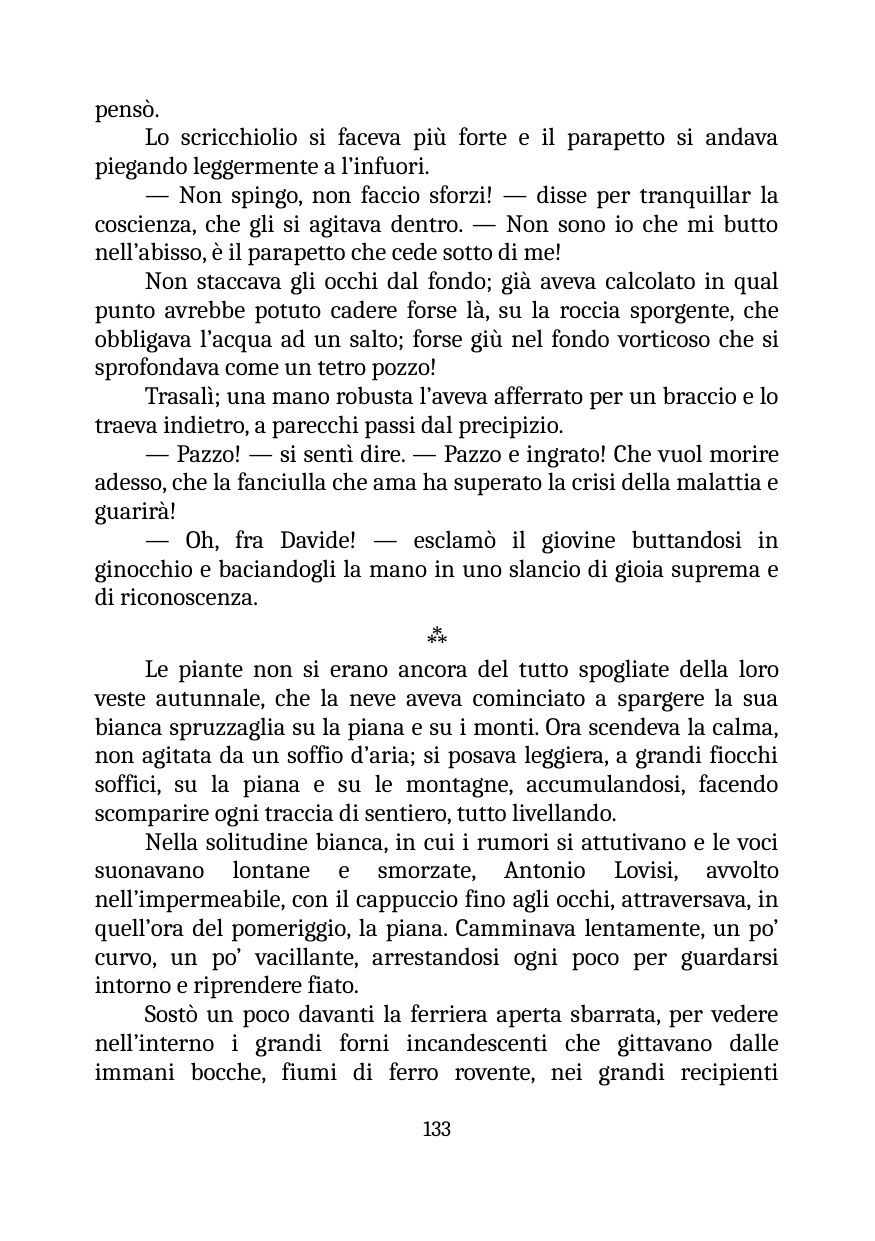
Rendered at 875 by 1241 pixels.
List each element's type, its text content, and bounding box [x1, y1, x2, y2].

text Le piante non si erano ancora del tutto spogliate della loro veste autunnale, che la neve aveva cominciato a spargere la sua bianca spruzzaglia su la piana e su i monti. Ora scendeva la calma, non agitata da un soffio d’aria; si posava leggiera, a grandi fiocchi soffici, su la piana e su le montagne, accumulandosi, facendo scomparire ogni traccia di sentiero, tutto livellando. [94, 655, 779, 827]
text Lo scricchiolio si faceva più forte e il parapetto si andava piegando leggermente a l’infuori. [94, 123, 779, 181]
text — Non spingo, non faccio sforzi! — disse per tranquillar la coscienza, che gli si agitava dentro. — Non sono io che mi butto nell’abisso, è il parapetto che cede sotto di me! [94, 181, 779, 267]
text Non staccava gli occhi dal fondo; già aveva calcolato in qual punto avrebbe potuto cadere forse là, su la roccia sporgente, che obbligava l’acqua ad un salto; forse giù nel fondo vorticoso che si sprofondava come un tetro pozzo! [94, 267, 779, 382]
text — Pazzo! — si sentì dire. — Pazzo e ingrato! Che vuol morire adesso, che la fanciulla che ama ha superato la crisi della malattia e guarirà! [94, 439, 779, 526]
text — Oh, fra Davide! — esclamò il giovine buttandosi in ginocchio e baciandogli la mano in uno slancio di gioia suprema e di riconoscenza. [94, 526, 779, 612]
text ⁂ [94, 624, 779, 649]
text Nella solitudine bianca, in cui i rumori si attutivano e le voci suonavano lontane e smorzate, Antonio Lovisi, avvolto nell’impermeabile, con il cappuccio fino agli occhi, attraversava, in quell’ora del pomeriggio, la piana. Camminava lentamente, un po’ curvo, un po’ vacillante, arrestandosi ogni poco per guardarsi intorno e riprendere fiato. [94, 827, 779, 1000]
text Sostò un poco davanti la ferriera aperta sbarrata, per vedere nell’interno i grandi forni incandescenti che gittavano dalle immani bocche, fiumi di ferro rovente, nei grandi recipienti [94, 1000, 779, 1086]
text pensò. [94, 94, 779, 123]
text Trasalì; una mano robusta l’aveva afferrato per un braccio e lo traeva indietro, a parecchi passi dal precipizio. [94, 382, 779, 439]
